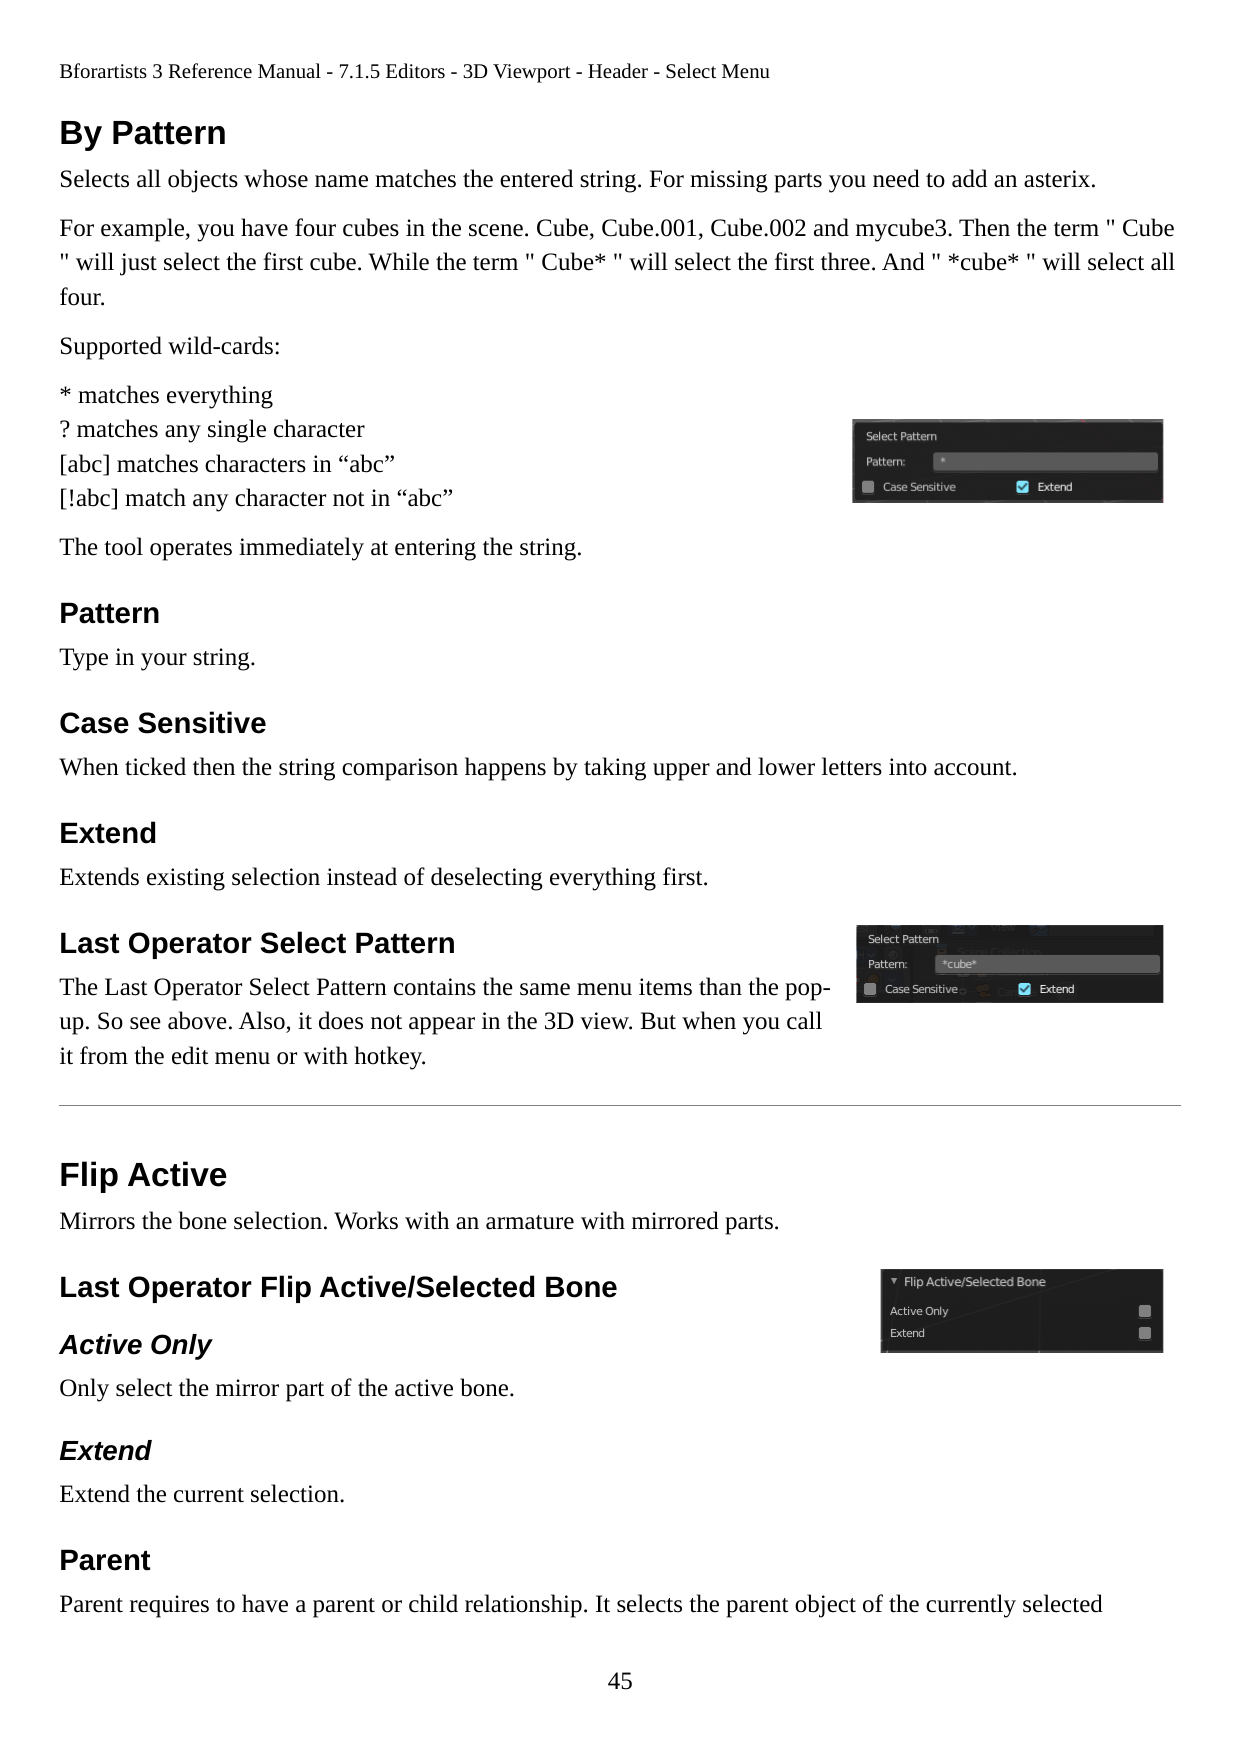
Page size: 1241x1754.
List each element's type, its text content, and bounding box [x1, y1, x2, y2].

subtitle Pattern [59, 596, 1181, 630]
text The Last Operator Select Pattern contains the same menu items than the pop-up. So see above. Also, it does not appear in the 3D view. But when you call it from the edit menu or with hotkey. [59, 972, 1181, 1070]
picture [880, 1269, 1164, 1353]
subtitle Extend [59, 816, 1181, 849]
subtitle [1164, 926, 1181, 959]
subtitle Case Sensitive [59, 706, 1181, 740]
text When ticked then the string comparison happens by taking upper and lower letters into account. [59, 752, 1181, 781]
text The tool operates immediately at entering the string. [59, 532, 1181, 561]
text Extends existing selection instead of deselecting everything first. [59, 862, 1181, 891]
text Mirrors the bone selection. Works with an armature with mirrored parts. [59, 1206, 1181, 1235]
subtitle Flip Active [59, 1155, 1181, 1194]
text * matches everything ? matches any single character [abc] matches characters in “abc” [!abc] match any character not in “abc” [59, 380, 1181, 512]
text Parent requires to have a parent or child relationship. It selects the parent object of the currently selected [59, 1589, 1181, 1617]
text Selects all objects whose name matches the entered string. For missing parts you need to add an asterix. [59, 164, 1181, 192]
subtitle Last Operator Flip Active/Selected Bone [59, 1270, 880, 1303]
subtitle By Pattern [59, 113, 1181, 151]
text Type in your string. [59, 642, 1181, 671]
subtitle Extend [59, 1434, 1181, 1466]
subtitle Last Operator Select Pattern [59, 926, 856, 959]
subtitle Active Only [59, 1328, 1181, 1360]
subtitle Parent [59, 1542, 1181, 1576]
text Only select the mirror part of the active bone. [59, 1373, 1181, 1402]
text For example, you have four cubes in the scene. Cube, Cube.001, Cube.002 and mycube3. Then the term " Cube " will just select the first cube. While the term " Cube* " will select the first three. And " *cube* " will select all four. [59, 213, 1181, 311]
picture [852, 419, 1164, 503]
text Supported wild-cards: [59, 331, 1181, 359]
text Extend the current selection. [59, 1479, 1181, 1508]
picture [856, 925, 1164, 1003]
